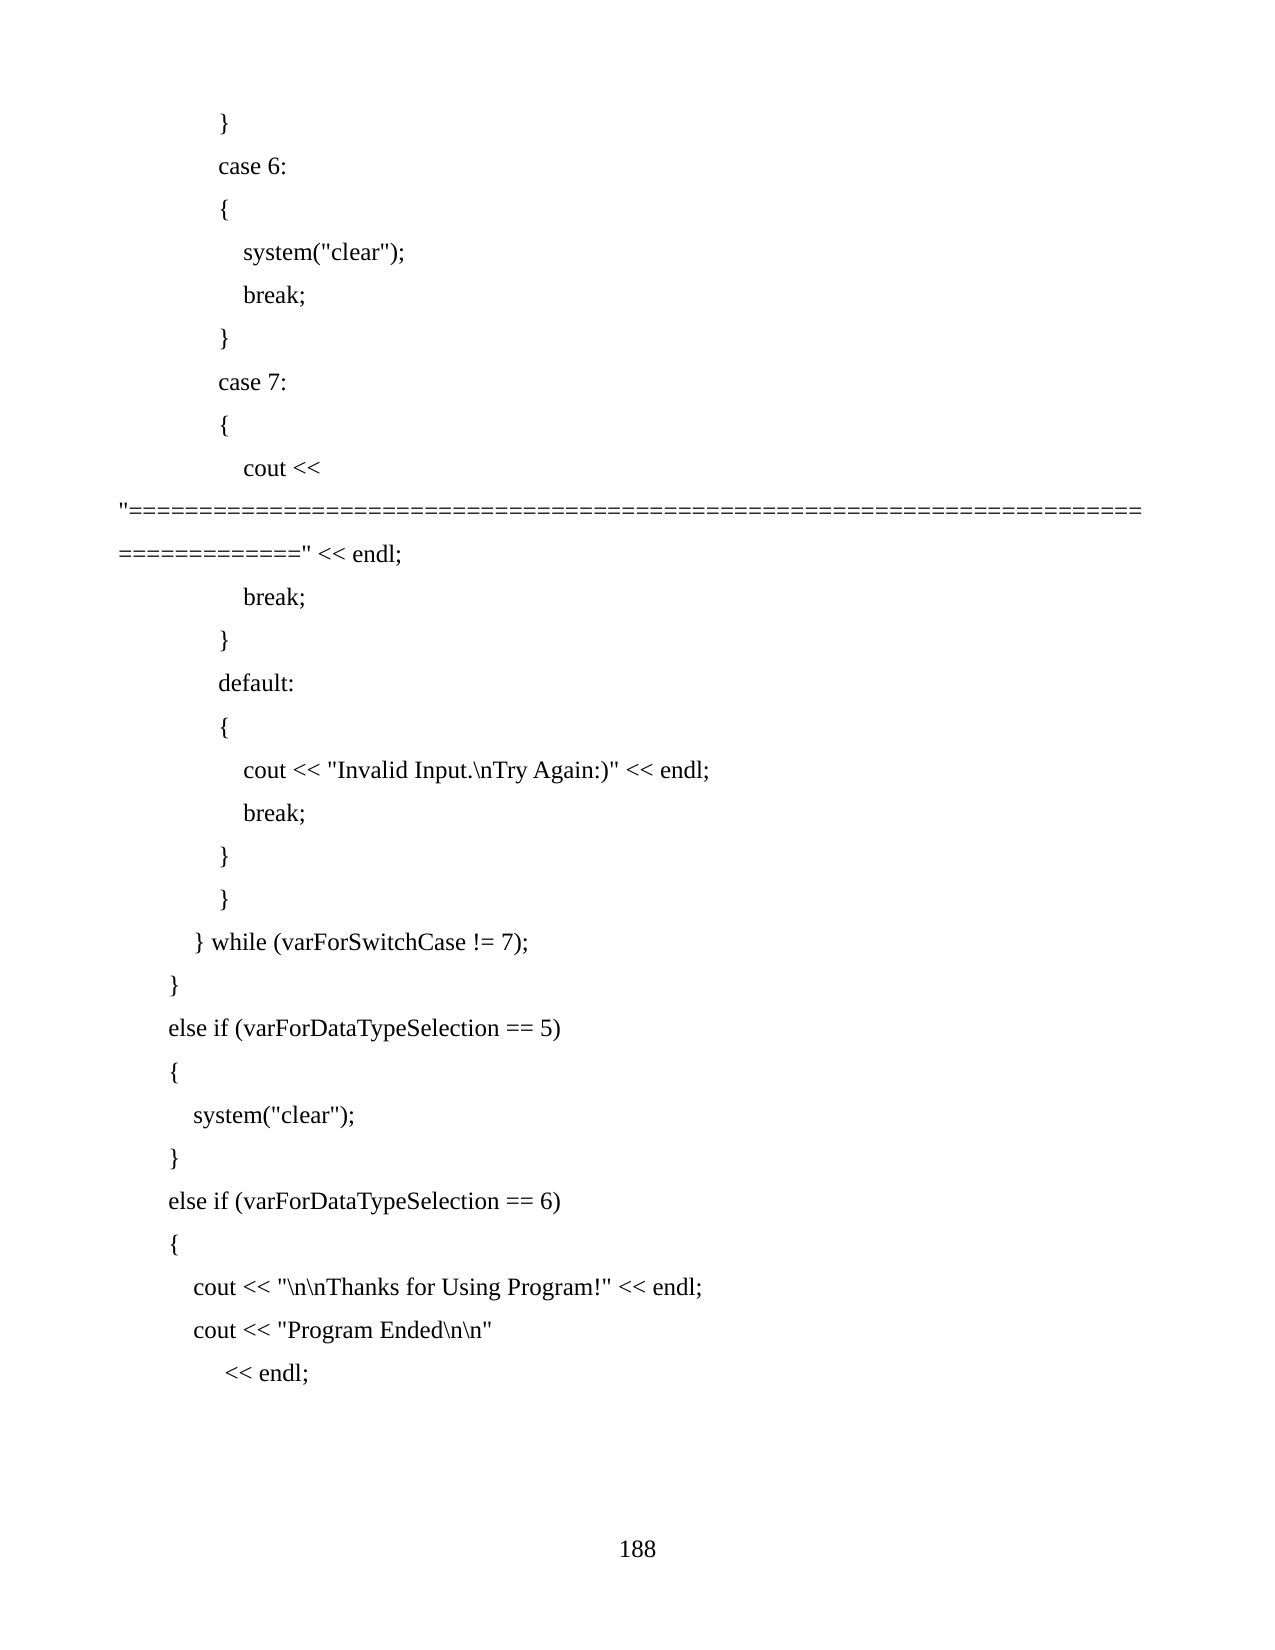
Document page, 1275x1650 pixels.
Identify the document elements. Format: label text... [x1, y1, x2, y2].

text else if (varForDataTypeSelection == 6) [118, 1186, 1157, 1215]
text { [118, 194, 1157, 223]
text break; [118, 280, 1157, 309]
text cout << "Program Ended\n\n" [118, 1315, 1157, 1344]
text } [118, 323, 1157, 352]
text break; [118, 582, 1157, 611]
text else if (varForDataTypeSelection == 5) [118, 1013, 1157, 1042]
text } [118, 108, 1157, 137]
text cout << "Invalid Input.\nTry Again:)" << endl; [118, 755, 1157, 783]
text cout << "=====================================================================================" << endl; [118, 453, 1157, 568]
text default: [118, 668, 1157, 697]
text } [118, 1143, 1157, 1172]
text << endl; [118, 1358, 1157, 1387]
text system("clear"); [118, 1100, 1157, 1128]
text } [118, 841, 1157, 870]
text { [118, 1057, 1157, 1085]
text case 6: [118, 151, 1157, 180]
text system("clear"); [118, 237, 1157, 266]
text } while (varForSwitchCase != 7); [118, 927, 1157, 956]
text { [118, 712, 1157, 740]
text cout << "\n\nThanks for Using Program!" << endl; [118, 1272, 1157, 1301]
text } [118, 970, 1157, 999]
text { [118, 410, 1157, 438]
text } [118, 884, 1157, 913]
text { [118, 1229, 1157, 1258]
text break; [118, 798, 1157, 827]
text case 7: [118, 367, 1157, 395]
text } [118, 625, 1157, 654]
